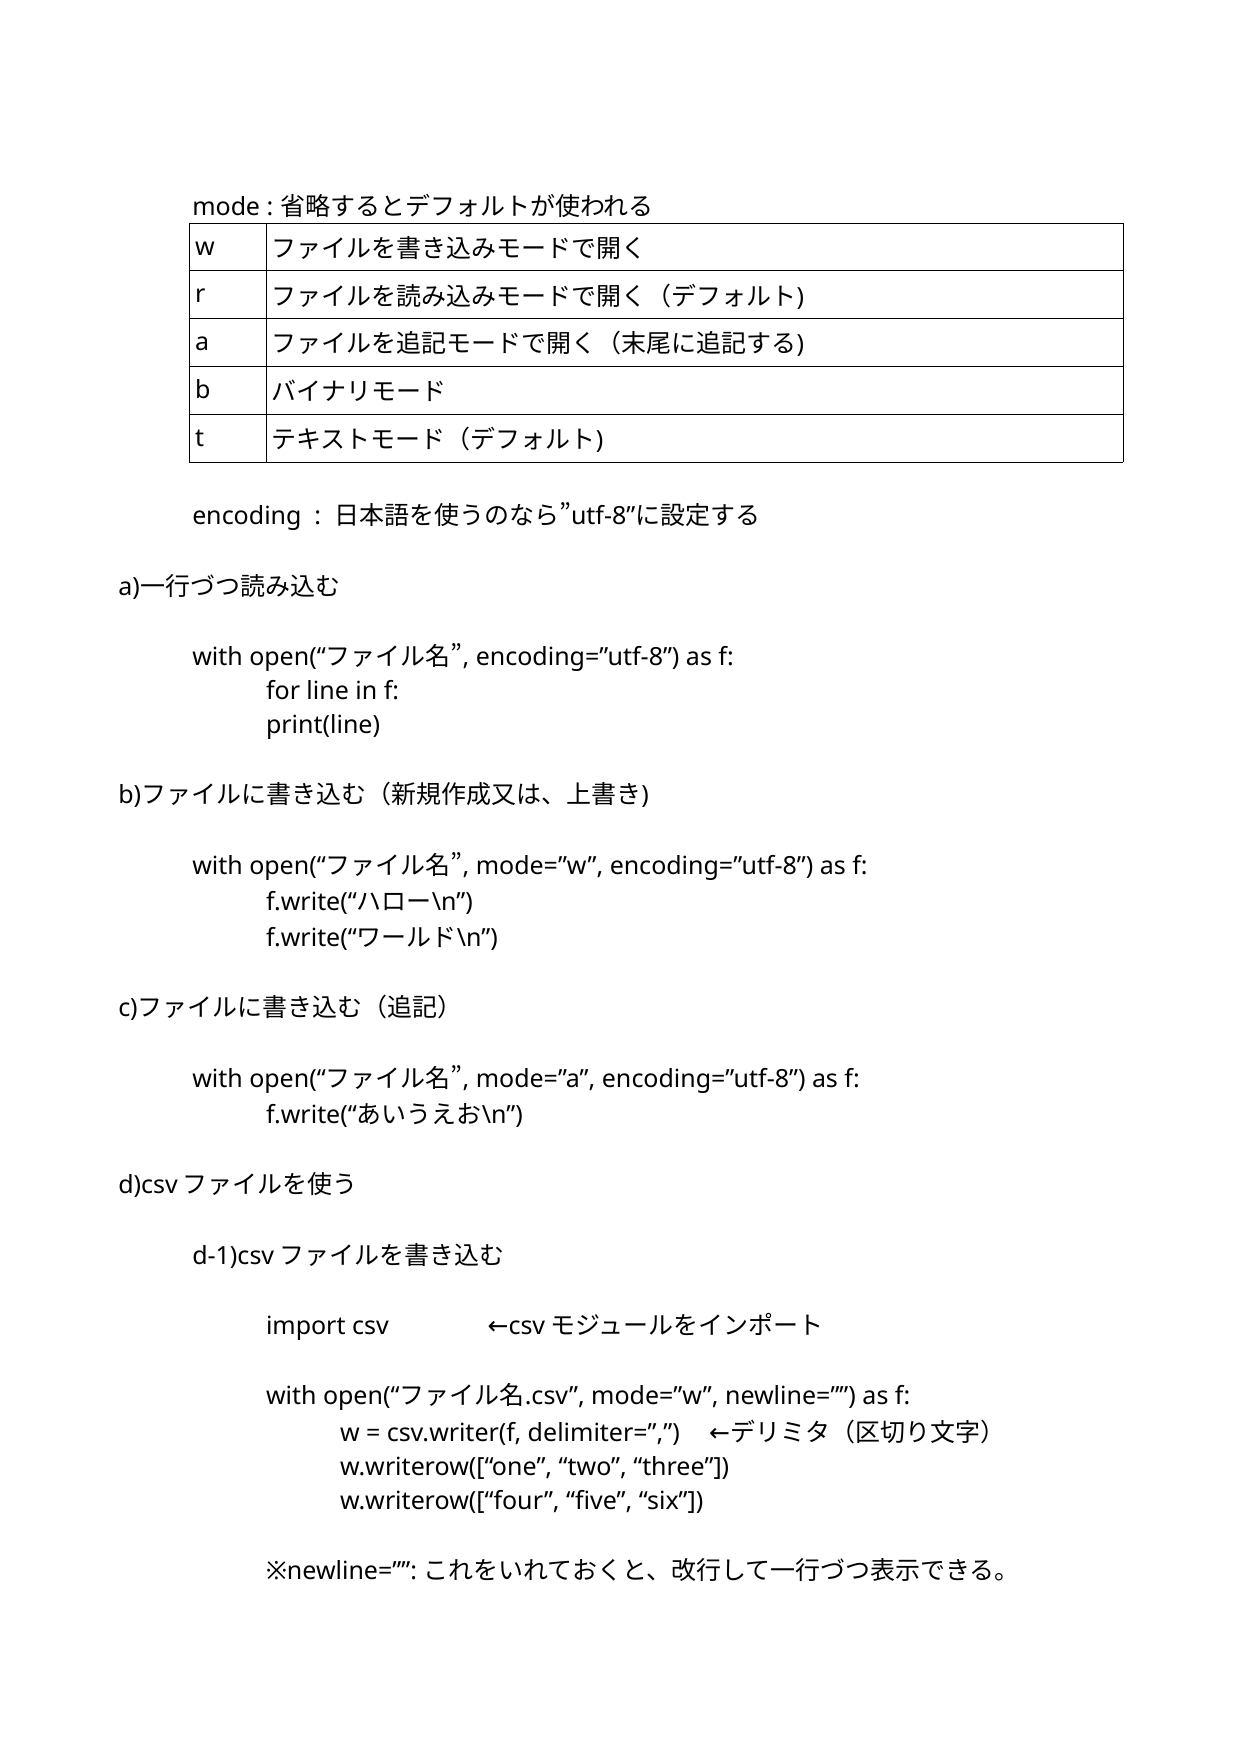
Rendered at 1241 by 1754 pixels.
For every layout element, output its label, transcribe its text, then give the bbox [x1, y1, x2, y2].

text f.write(“あいうえお\n”) [118, 1094, 1122, 1131]
text print(line) [118, 707, 1122, 741]
table_cell r [190, 271, 266, 318]
text import csv ←csvモジュールをインポート [118, 1305, 1122, 1342]
text w.writerow([“one”, “two”, “three”]) [118, 1448, 1122, 1482]
text f.write(“ハロー\n”) [118, 881, 1122, 918]
text d)csvファイルを使う [118, 1165, 1122, 1201]
table_cell バイナリモード [267, 367, 1123, 414]
text f.write(“ワールド\n”) [118, 918, 1122, 954]
text ※newline=””: これをいれておくと、改行して一行づつ表示できる。 [118, 1550, 1122, 1587]
table_cell ファイルを追記モードで開く（末尾に追記する) [267, 319, 1123, 366]
text c)ファイルに書き込む（追記） [118, 988, 1122, 1024]
text b)ファイルに書き込む（新規作成又は、上書き) [118, 775, 1122, 811]
table_cell ファイルを読み込みモードで開く（デフォルト) [267, 271, 1123, 318]
table_cell a [190, 319, 266, 366]
table_cell テキストモード（デフォルト) [267, 415, 1123, 462]
text mode : 省略するとデフォルトが使われる [118, 186, 1122, 222]
text with open(“ファイル名”, mode=”w”, encoding=”utf-8”) as f: [118, 845, 1122, 881]
table_header ファイルを書き込みモードで開く [267, 224, 1123, 270]
text encoding : 日本語を使うのなら”utf-8”に設定する [118, 496, 1122, 532]
text d-1)csvファイルを書き込む [118, 1235, 1122, 1271]
text with open(“ファイル名”, encoding=”utf-8”) as f: [118, 636, 1122, 673]
table_cell t [190, 415, 266, 462]
text w = csv.writer(f, delimiter=”,”) ←デリミタ（区切り文字） [118, 1412, 1122, 1448]
text w.writerow([“four”, “five”, “six”]) [118, 1482, 1122, 1516]
text with open(“ファイル名.csv”, mode=”w”, newline=””) as f: [118, 1376, 1122, 1412]
text for line in f: [118, 673, 1122, 707]
table_header w [190, 224, 266, 270]
text with open(“ファイル名”, mode=”a”, encoding=”utf-8”) as f: [118, 1058, 1122, 1094]
text a)一行づつ読み込む [118, 566, 1122, 602]
table_cell b [190, 367, 266, 414]
